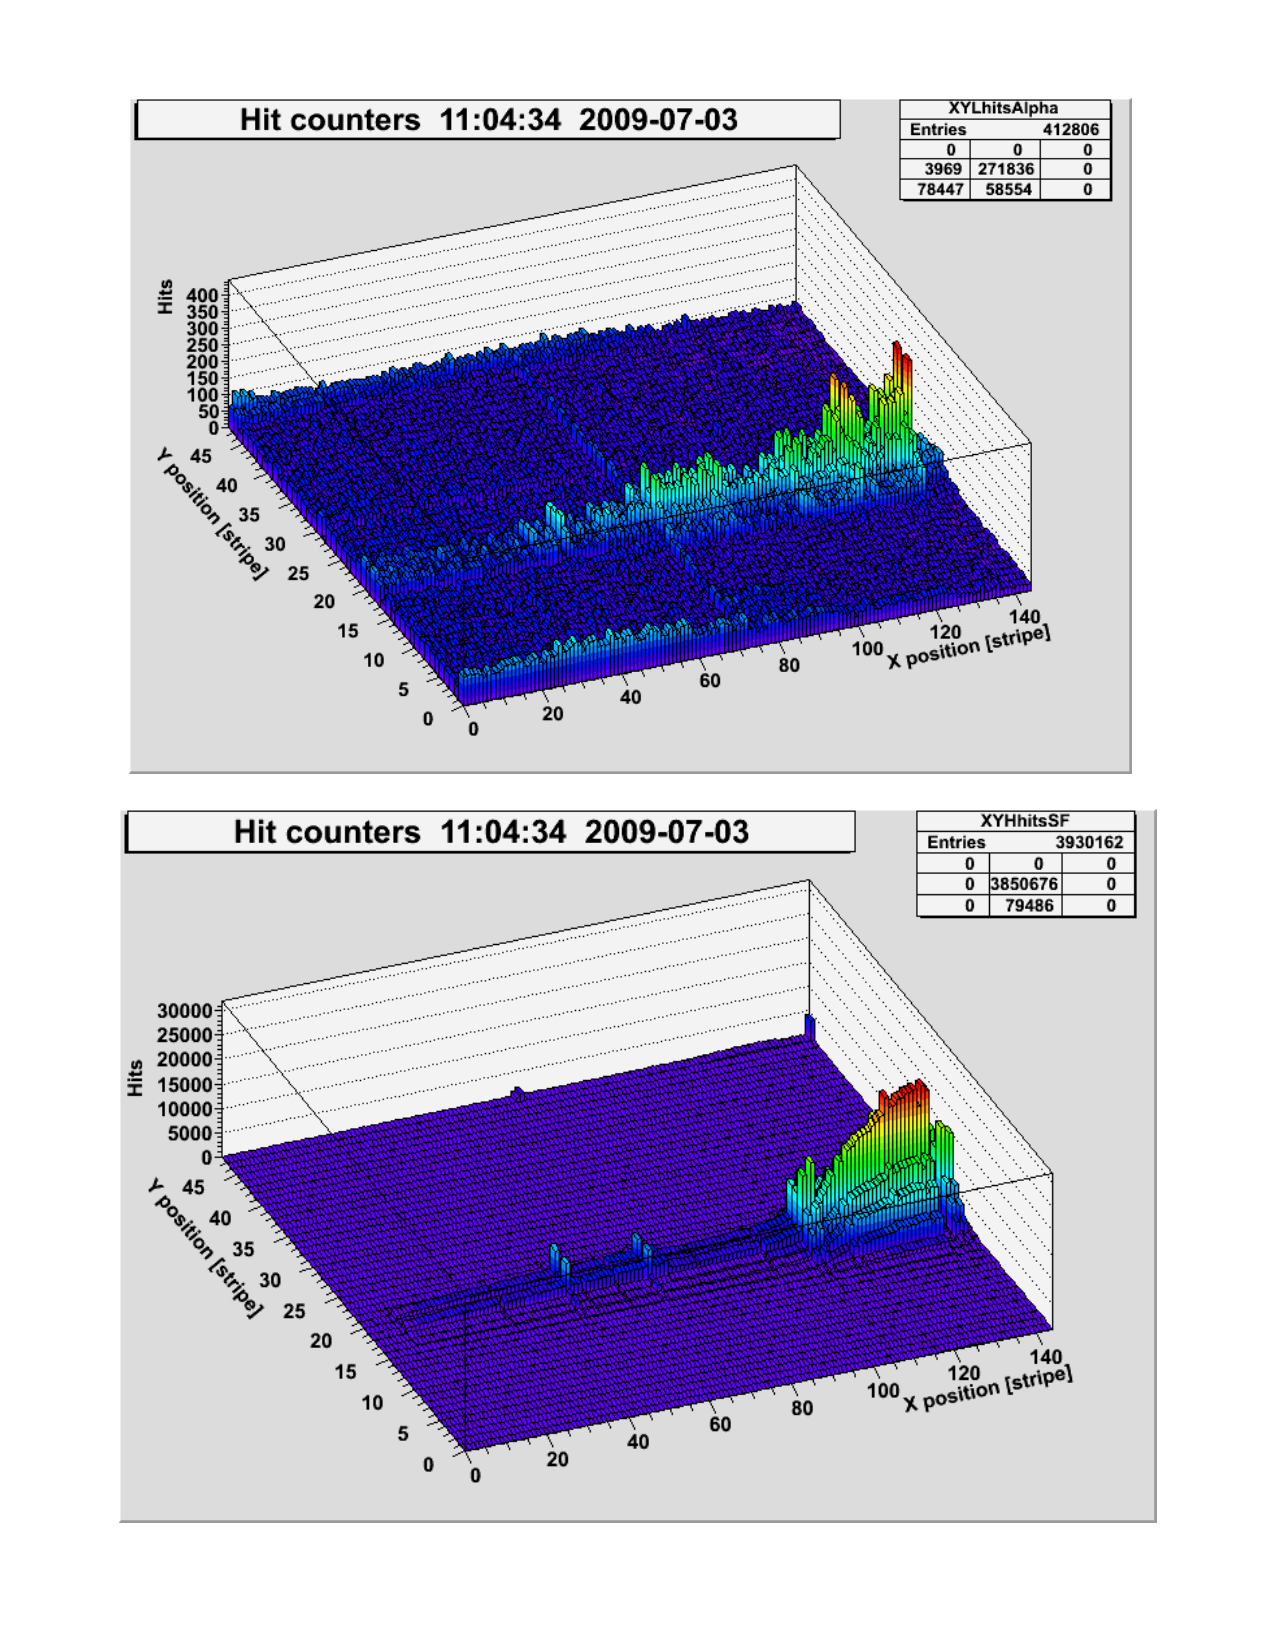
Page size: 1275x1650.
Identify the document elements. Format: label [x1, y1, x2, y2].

picture [128, 97, 1132, 774]
picture [118, 808, 1157, 1523]
